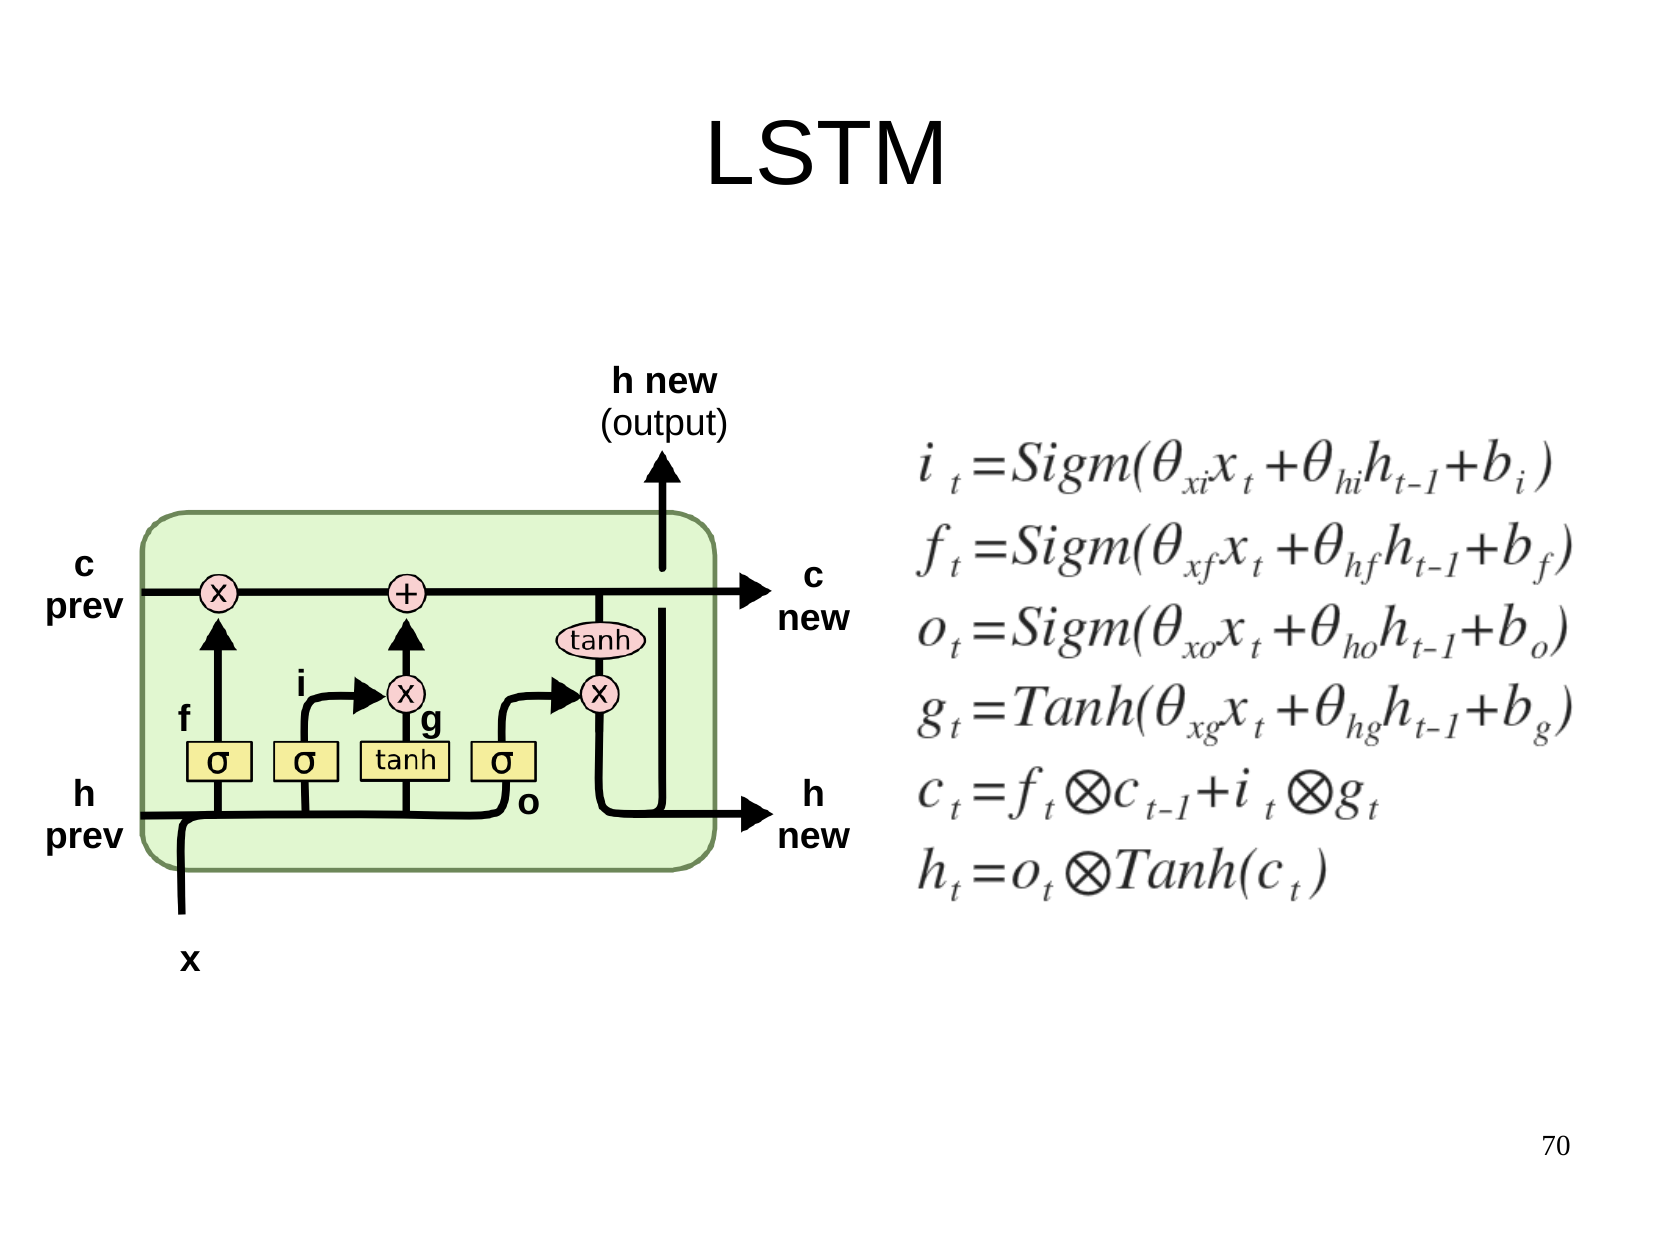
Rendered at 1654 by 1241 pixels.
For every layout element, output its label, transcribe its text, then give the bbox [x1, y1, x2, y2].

text_box h new [762, 765, 865, 906]
title LSTM [82, 49, 1571, 257]
text_box f [163, 690, 194, 747]
picture [57, 387, 809, 971]
text_box h new (output) [585, 351, 744, 451]
text_box h prev [30, 765, 139, 864]
text_box o [502, 772, 533, 830]
text_box g [405, 690, 436, 747]
text_box x [165, 930, 216, 987]
picture [908, 430, 1584, 989]
text_box c new [762, 546, 865, 688]
text_box i [281, 654, 312, 712]
text_box c prev [30, 534, 139, 634]
